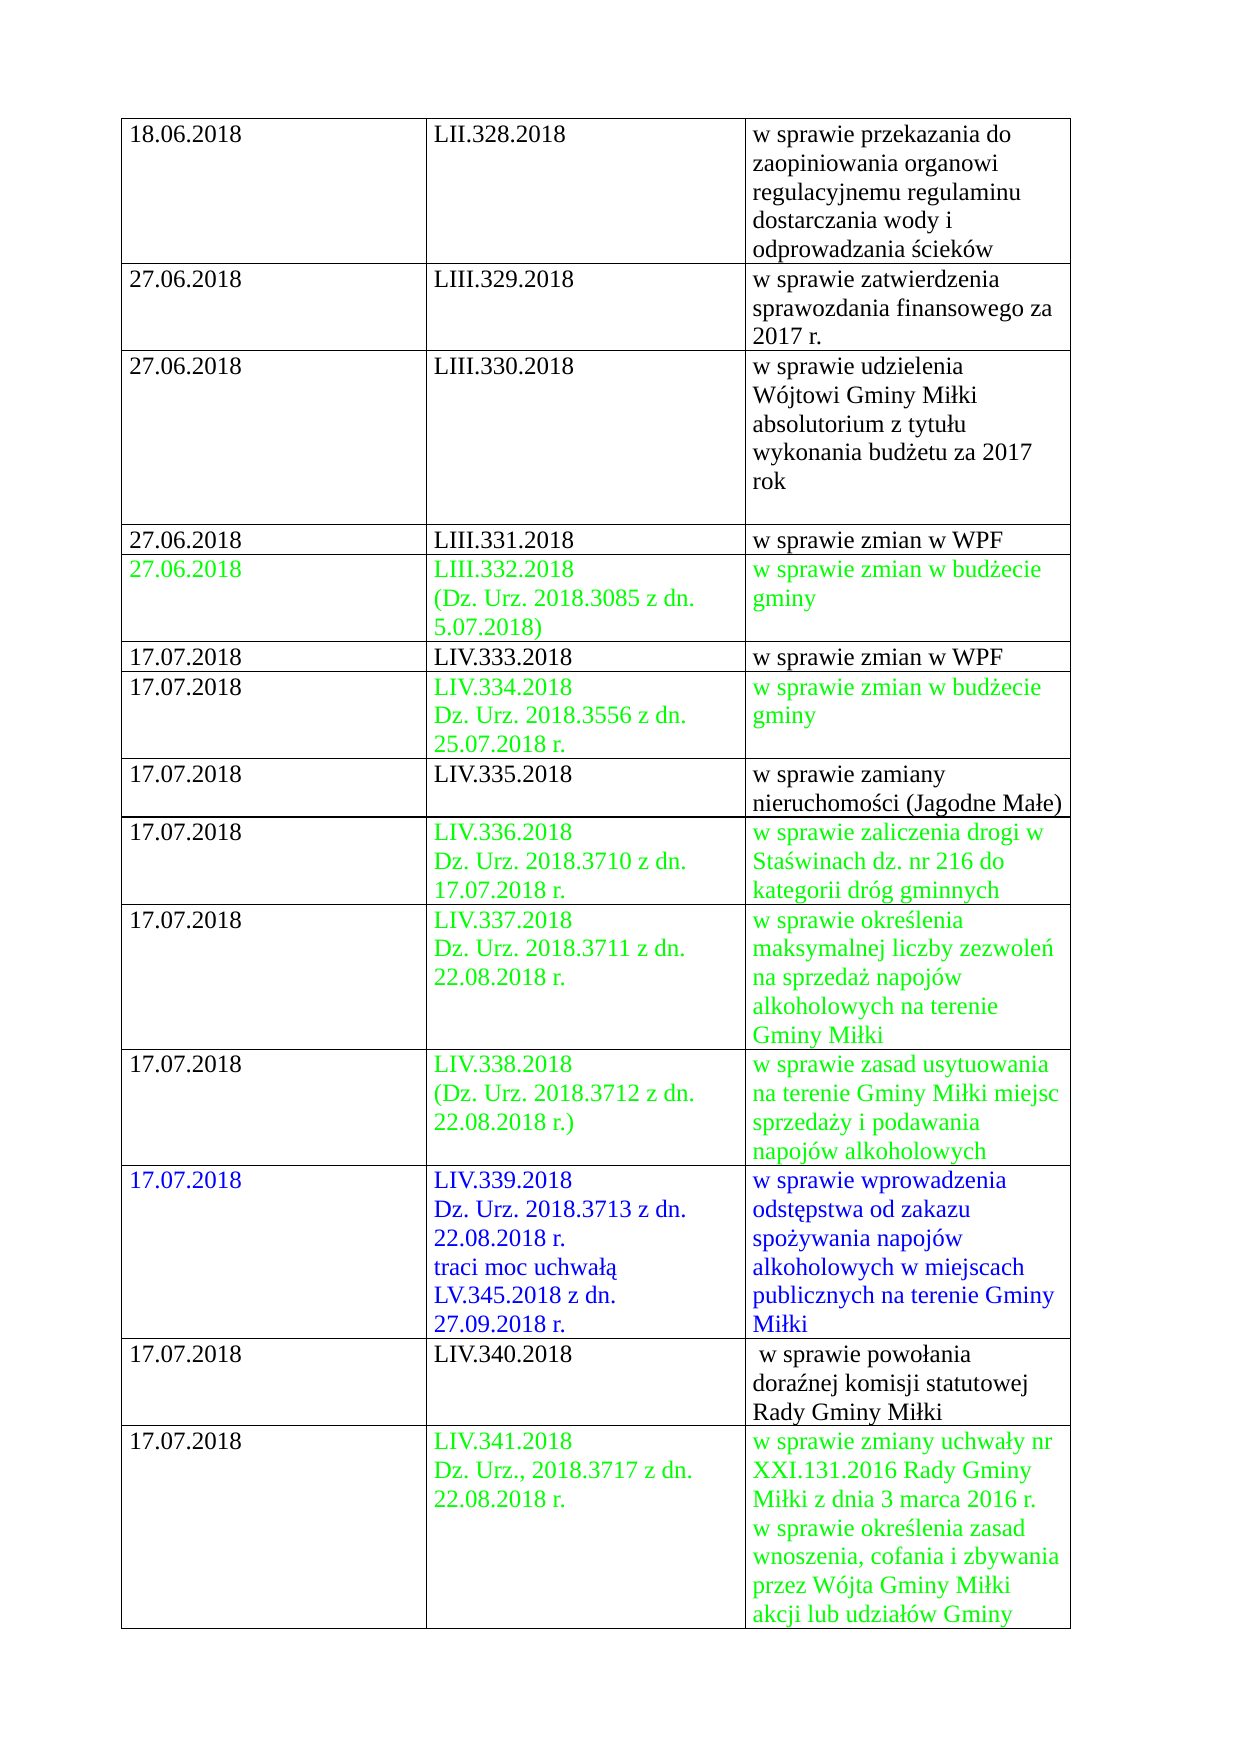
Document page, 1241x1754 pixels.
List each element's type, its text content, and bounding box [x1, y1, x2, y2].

table_cell 17.07.2018 [122, 1050, 426, 1164]
table_cell 18.06.2018 [122, 119, 426, 263]
table_cell 27.06.2018 [122, 264, 426, 350]
table_cell LII.328.2018 [427, 119, 745, 263]
table_cell 17.07.2018 [122, 759, 426, 816]
table_cell 27.06.2018 [122, 351, 426, 524]
table_cell w sprawie zasad usytuowania na terenie Gminy Miłki miejsc sprzedaży i podawania napojów alkoholowych [746, 1050, 1070, 1164]
table_cell 17.07.2018 [122, 1426, 426, 1628]
table_cell LIV.341.2018 Dz. Urz., 2018.3717 z dn. 22.08.2018 r. [427, 1426, 745, 1628]
table_cell w sprawie przekazania do zaopiniowania organowi regulacyjnemu regulaminu dostarczania wody i odprowadzania ścieków [746, 119, 1070, 263]
table_cell w sprawie określenia maksymalnej liczby zezwoleń na sprzedaż napojów alkoholowych na terenie Gminy Miłki [746, 905, 1070, 1048]
table_cell w sprawie zmian w WPF [746, 525, 1070, 553]
table_cell LIII.330.2018 [427, 351, 745, 524]
table_cell 27.06.2018 [122, 525, 426, 553]
table_cell LIV.333.2018 [427, 642, 745, 671]
table_cell LIV.339.2018 Dz. Urz. 2018.3713 z dn. 22.08.2018 r. traci moc uchwałą LV.345.2018 z dn. 27.09.2018 r. [427, 1166, 745, 1338]
table_cell 17.07.2018 [122, 1339, 426, 1425]
table_cell LIV.337.2018 Dz. Urz. 2018.3711 z dn. 22.08.2018 r. [427, 905, 745, 1048]
table_cell 17.07.2018 [122, 672, 426, 758]
table_cell LIV.340.2018 [427, 1339, 745, 1425]
table_cell w sprawie zamiany nieruchomości (Jagodne Małe) [746, 759, 1070, 816]
table_cell w sprawie zmian w budżecie gminy [746, 555, 1070, 641]
table_cell w sprawie powołania doraźnej komisji statutowej Rady Gminy Miłki [746, 1339, 1070, 1425]
table_cell LIV.334.2018 Dz. Urz. 2018.3556 z dn. 25.07.2018 r. [427, 672, 745, 758]
table_cell 27.06.2018 [122, 555, 426, 641]
table_cell w sprawie zmiany uchwały nr XXI.131.2016 Rady Gminy Miłki z dnia 3 marca 2016 r. w sprawie określenia zasad wnoszenia, cofania i zbywania przez Wójta Gminy Miłki akcji lub udziałów Gminy [746, 1426, 1070, 1628]
table_cell LIV.335.2018 [427, 759, 745, 816]
table_cell w sprawie zmian w WPF [746, 642, 1070, 671]
table_cell w sprawie udzielenia Wójtowi Gminy Miłki absolutorium z tytułu wykonania budżetu za 2017 rok [746, 351, 1070, 524]
table_cell 17.07.2018 [122, 818, 426, 904]
table_cell w sprawie wprowadzenia odstępstwa od zakazu spożywania napojów alkoholowych w miejscach publicznych na terenie Gminy Miłki [746, 1166, 1070, 1338]
table_cell LIII.332.2018 (Dz. Urz. 2018.3085 z dn. 5.07.2018) [427, 555, 745, 641]
table_cell w sprawie zaliczenia drogi w Staświnach dz. nr 216 do kategorii dróg gminnych [746, 818, 1070, 904]
table_cell LIII.329.2018 [427, 264, 745, 350]
table_cell LIV.338.2018 (Dz. Urz. 2018.3712 z dn. 22.08.2018 r.) [427, 1050, 745, 1164]
table_cell LIV.336.2018 Dz. Urz. 2018.3710 z dn. 17.07.2018 r. [427, 818, 745, 904]
table_cell 17.07.2018 [122, 905, 426, 1048]
table_cell 17.07.2018 [122, 642, 426, 671]
table_cell w sprawie zatwierdzenia sprawozdania finansowego za 2017 r. [746, 264, 1070, 350]
table_cell w sprawie zmian w budżecie gminy [746, 672, 1070, 758]
table_cell 17.07.2018 [122, 1166, 426, 1338]
table_cell LIII.331.2018 [427, 525, 745, 553]
